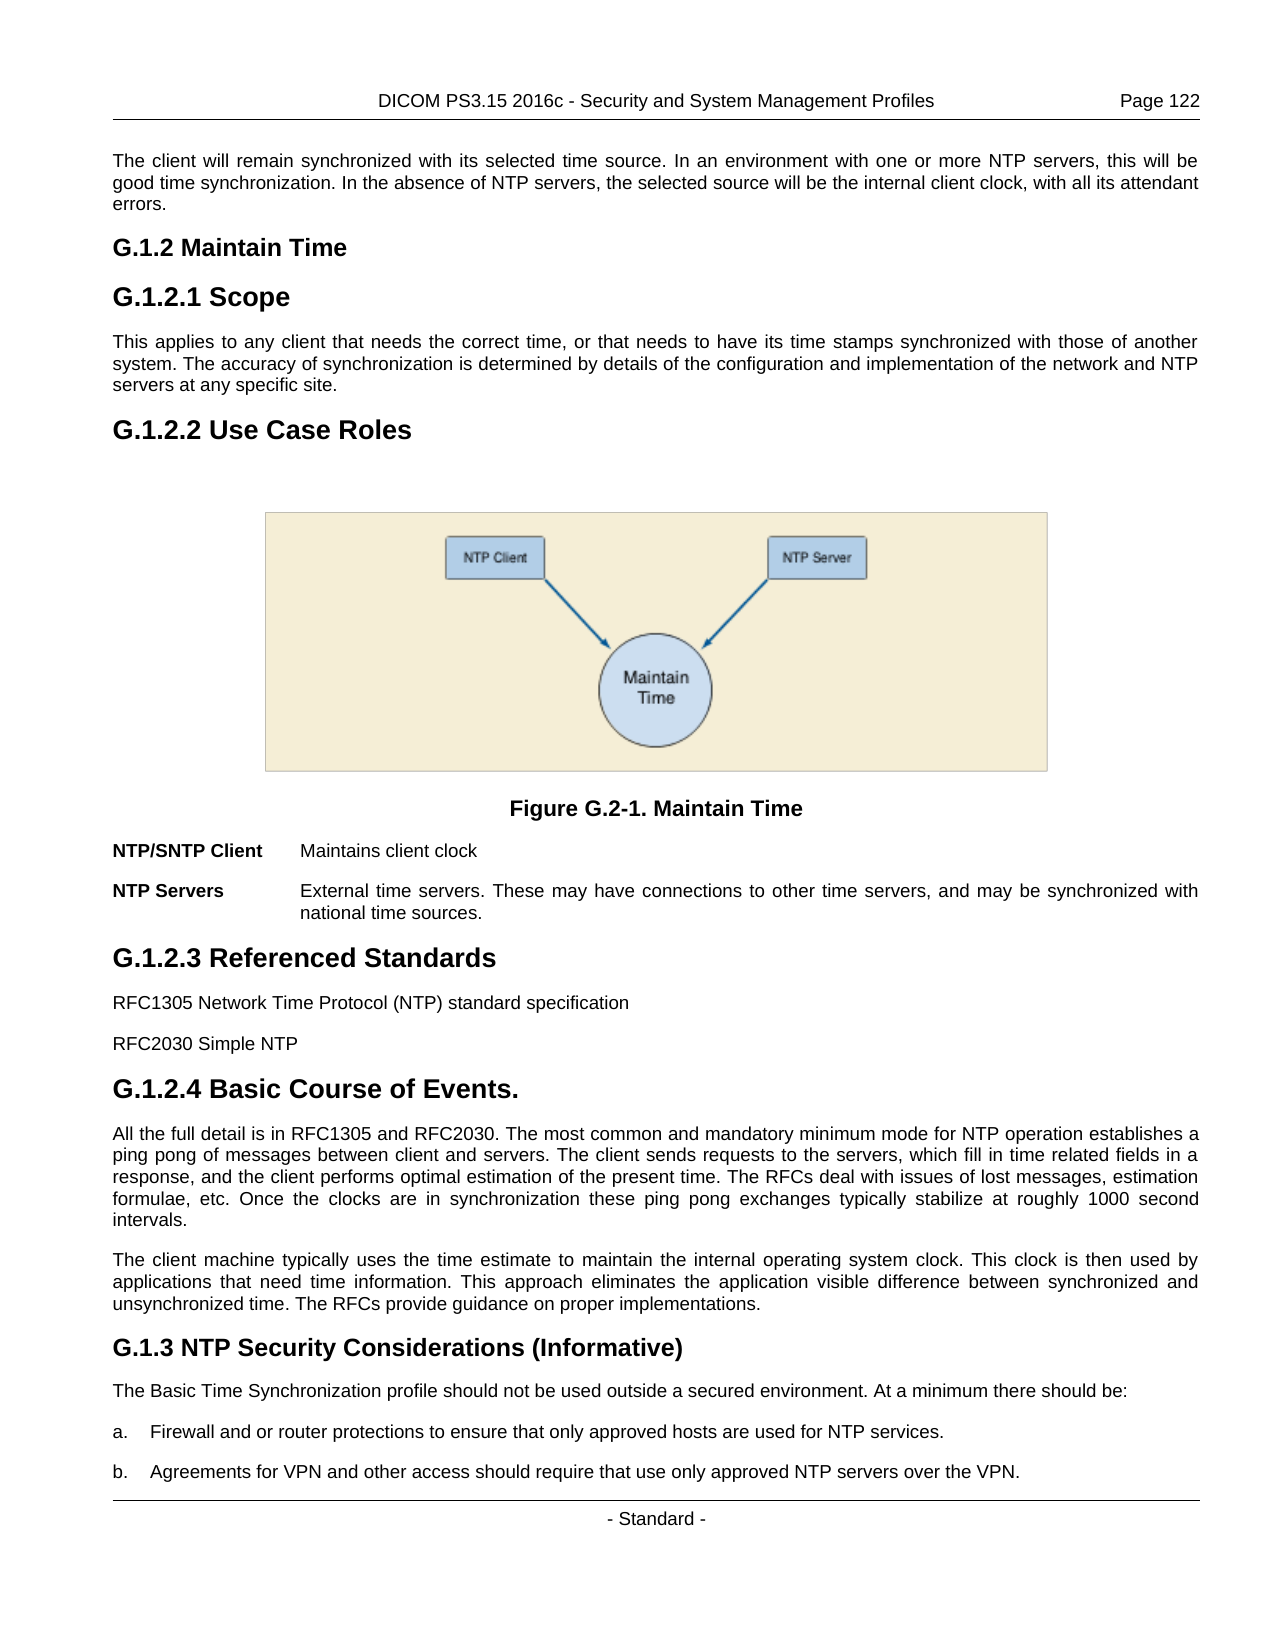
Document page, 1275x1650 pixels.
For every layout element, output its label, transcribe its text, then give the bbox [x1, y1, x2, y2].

text NTP/SNTP Client Maintains client clock [112, 840, 1200, 861]
text This applies to any client that needs the correct time, or that needs to have its time stamps synchronized with those of another system. The accuracy of synchronization is determined by details of the configuration and implementation of the network and NTP servers at any specific site. [112, 331, 1200, 396]
text The client will remain synchronized with its selected time source. In an environment with one or more NTP servers, this will be good time synchronization. In the absence of NTP servers, the selected source will be the internal client clock, with all its attendant errors. [112, 150, 1200, 215]
picture [264, 511, 1049, 773]
text The client machine typically uses the time estimate to maintain the internal operating system clock. This clock is then used by applications that need time information. This approach eliminates the application visible difference between synchronized and unsynchronized time. The RFCs provide guidance on proper implementations. [112, 1249, 1200, 1314]
text Figure G.2-1. Maintain Time [112, 795, 1200, 821]
text G.1.2 Maintain Time [112, 233, 1200, 262]
text RFC1305 Network Time Protocol (NTP) standard specification [112, 992, 1200, 1013]
text NTP Servers External time servers. These may have connections to other time servers, and may be synchronized with national time sources. [112, 880, 1200, 923]
text G.1.2.2 Use Case Roles [112, 414, 1200, 446]
text The Basic Time Synchronization profile should not be used outside a secured environment. At a minimum there should be: [112, 1380, 1200, 1402]
text G.1.2.1 Scope [112, 281, 1200, 312]
text All the full detail is in RFC1305 and RFC2030. The most common and mandatory minimum mode for NTP operation establishes a ping pong of messages between client and servers. The client sends requests to the servers, which fill in time related fields in a response, and the client performs optimal estimation of the present time. The RFCs deal with issues of lost messages, estimation formulae, etc. Once the clocks are in synchronization these ping pong exchanges typically stabilize at roughly 1000 second intervals. [112, 1123, 1200, 1230]
text RFC2030 Simple NTP [112, 1032, 1200, 1054]
text G.1.2.4 Basic Course of Events. [112, 1073, 1200, 1104]
list Firewall and or router protections to ensure that only approved hosts are used for NTP services. [112, 1420, 1200, 1442]
text G.1.2.3 Referenced Standards [112, 942, 1200, 973]
list Agreements for VPN and other access should require that use only approved NTP servers over the VPN. [112, 1461, 1200, 1482]
text G.1.3 NTP Security Considerations (Informative) [112, 1333, 1200, 1361]
